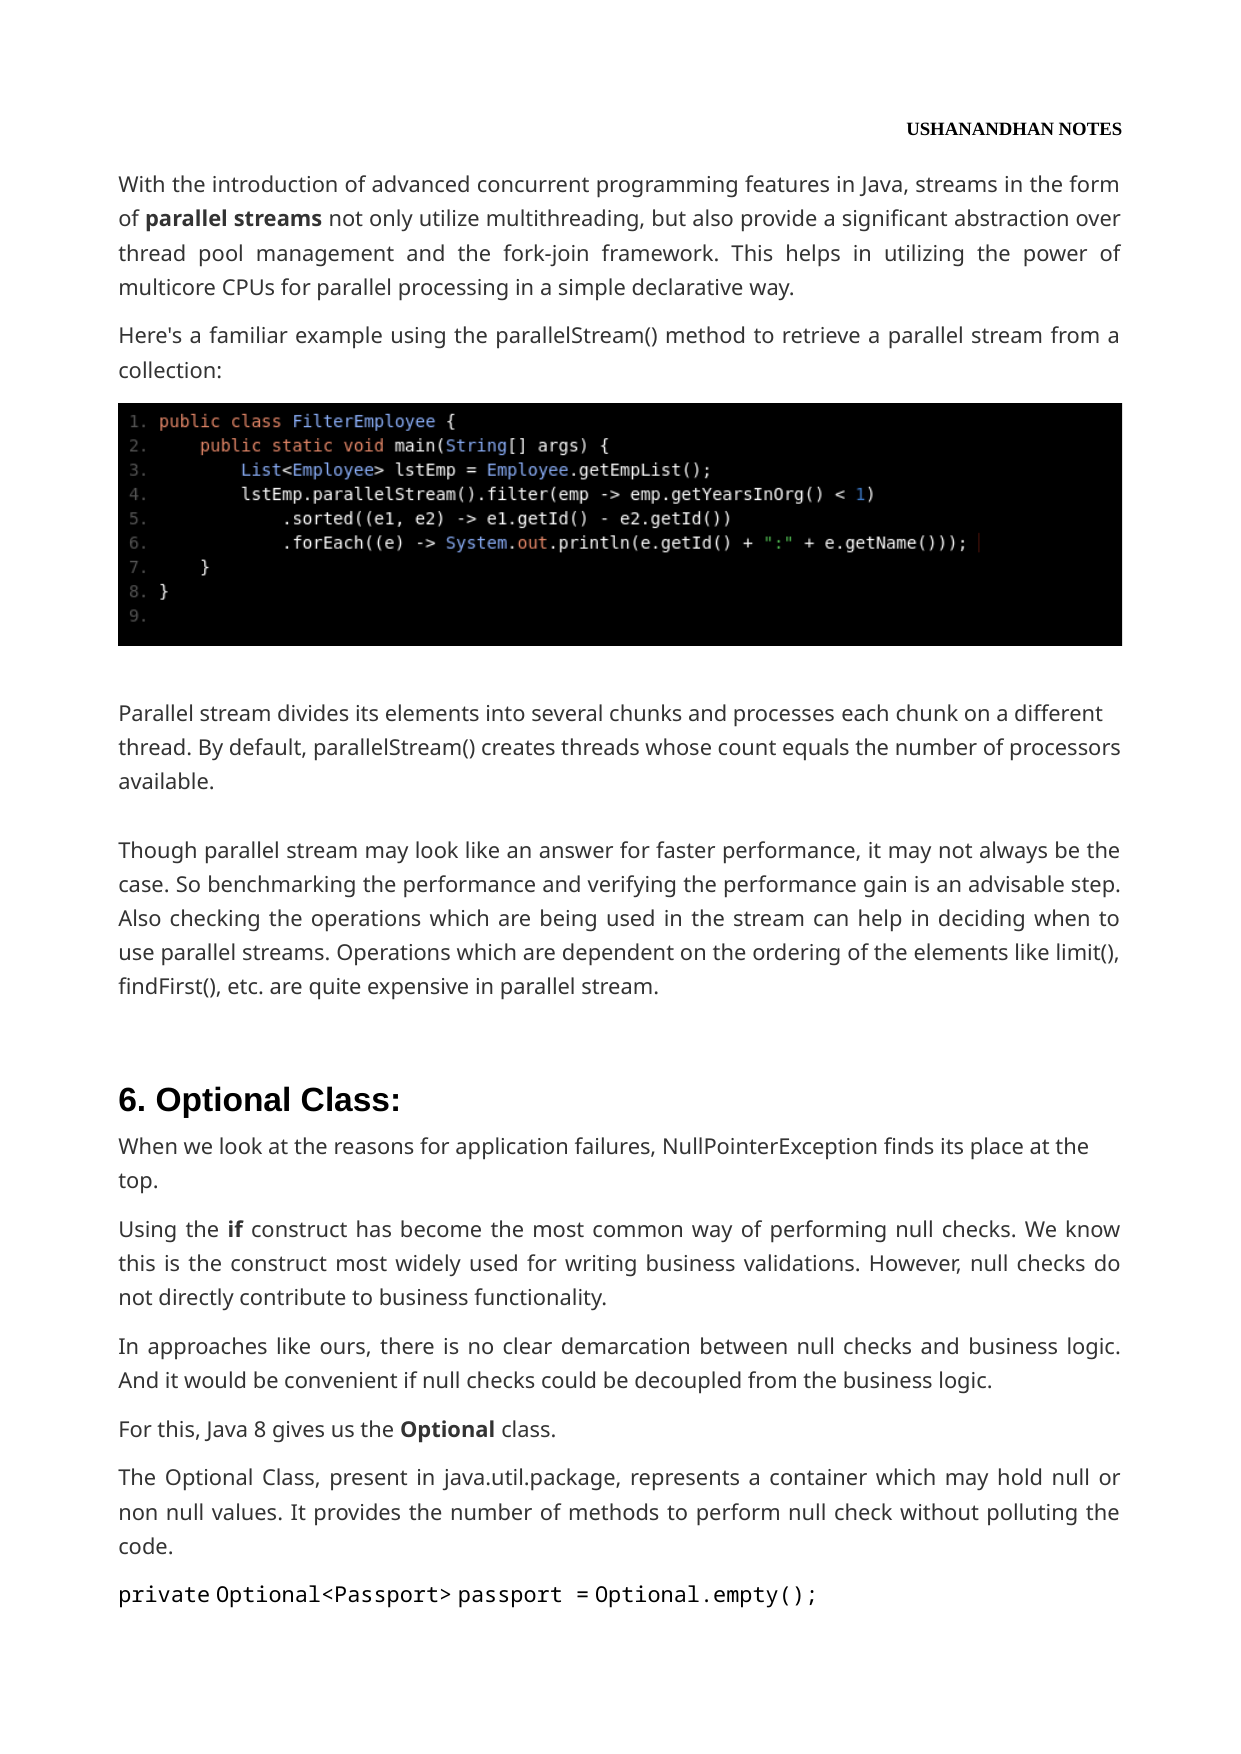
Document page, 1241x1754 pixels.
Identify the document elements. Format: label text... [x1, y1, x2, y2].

text In approaches like ours, there is no clear demarcation between null checks and business logic. And it would be convenient if null checks could be decoupled from the business logic. [118, 1331, 1122, 1394]
text Using the if construct has become the most common way of performing null checks. We know this is the construct most widely used for writing business validations. However, null checks do not directly contribute to business functionality. [118, 1213, 1122, 1312]
text Here's a familiar example using the parallelStream() method to retrieve a parallel stream from a collection: [118, 320, 1122, 384]
text When we look at the reasons for application failures, NullPointerException finds its place at the top. [118, 1131, 1122, 1194]
text private Optional<Passport> passport = Optional.empty(); [118, 1579, 1122, 1609]
text Parallel stream divides its elements into several chunks and processes each chunk on a different thread. By default, parallelStream() creates threads whose count equals the number of processors available. [118, 698, 1122, 796]
text Though parallel stream may look like an answer for faster performance, it may not always be the case. So benchmarking the performance and verifying the performance gain is an advisable step. Also checking the operations which are being used in the stream can help in deciding when to use parallel streams. Operations which are dependent on the ordering of the elements like limit(), findFirst(), etc. are quite expensive in parallel stream. [118, 834, 1122, 1001]
subtitle 6. Optional Class: [118, 1041, 1122, 1118]
text The Optional Class, present in java.util.package, represents a container which may hold null or non null values. It provides the number of methods to perform null check without polluting the code. [118, 1462, 1122, 1560]
text For this, Java 8 gives us the Optional class. [118, 1413, 1122, 1443]
picture [118, 403, 1123, 646]
text With the introduction of advanced concurrent programming features in Java, streams in the form of parallel streams not only utilize multithreading, but also provide a significant abstraction over thread pool management and the fork-join framework. This helps in utilizing the power of multicore CPUs for parallel processing in a simple declarative way. [118, 169, 1122, 301]
